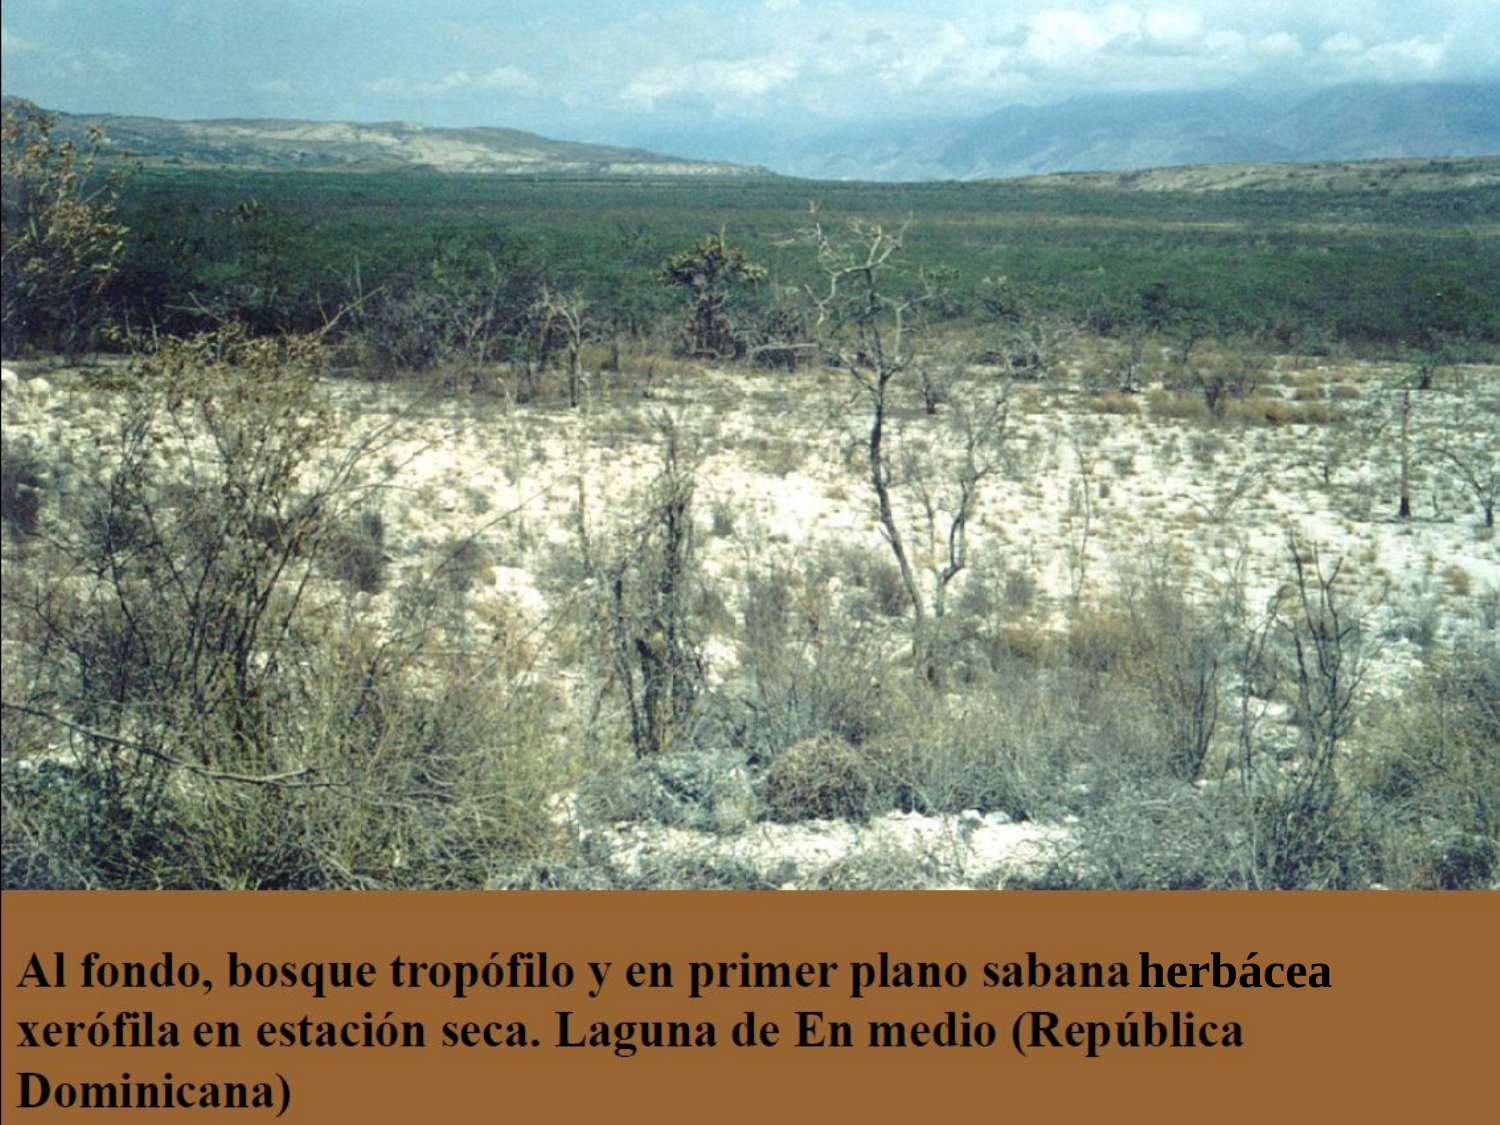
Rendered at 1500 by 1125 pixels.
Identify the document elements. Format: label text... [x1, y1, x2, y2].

picture [0, 0, 1500, 1125]
text_box herbácea [1138, 937, 1408, 998]
